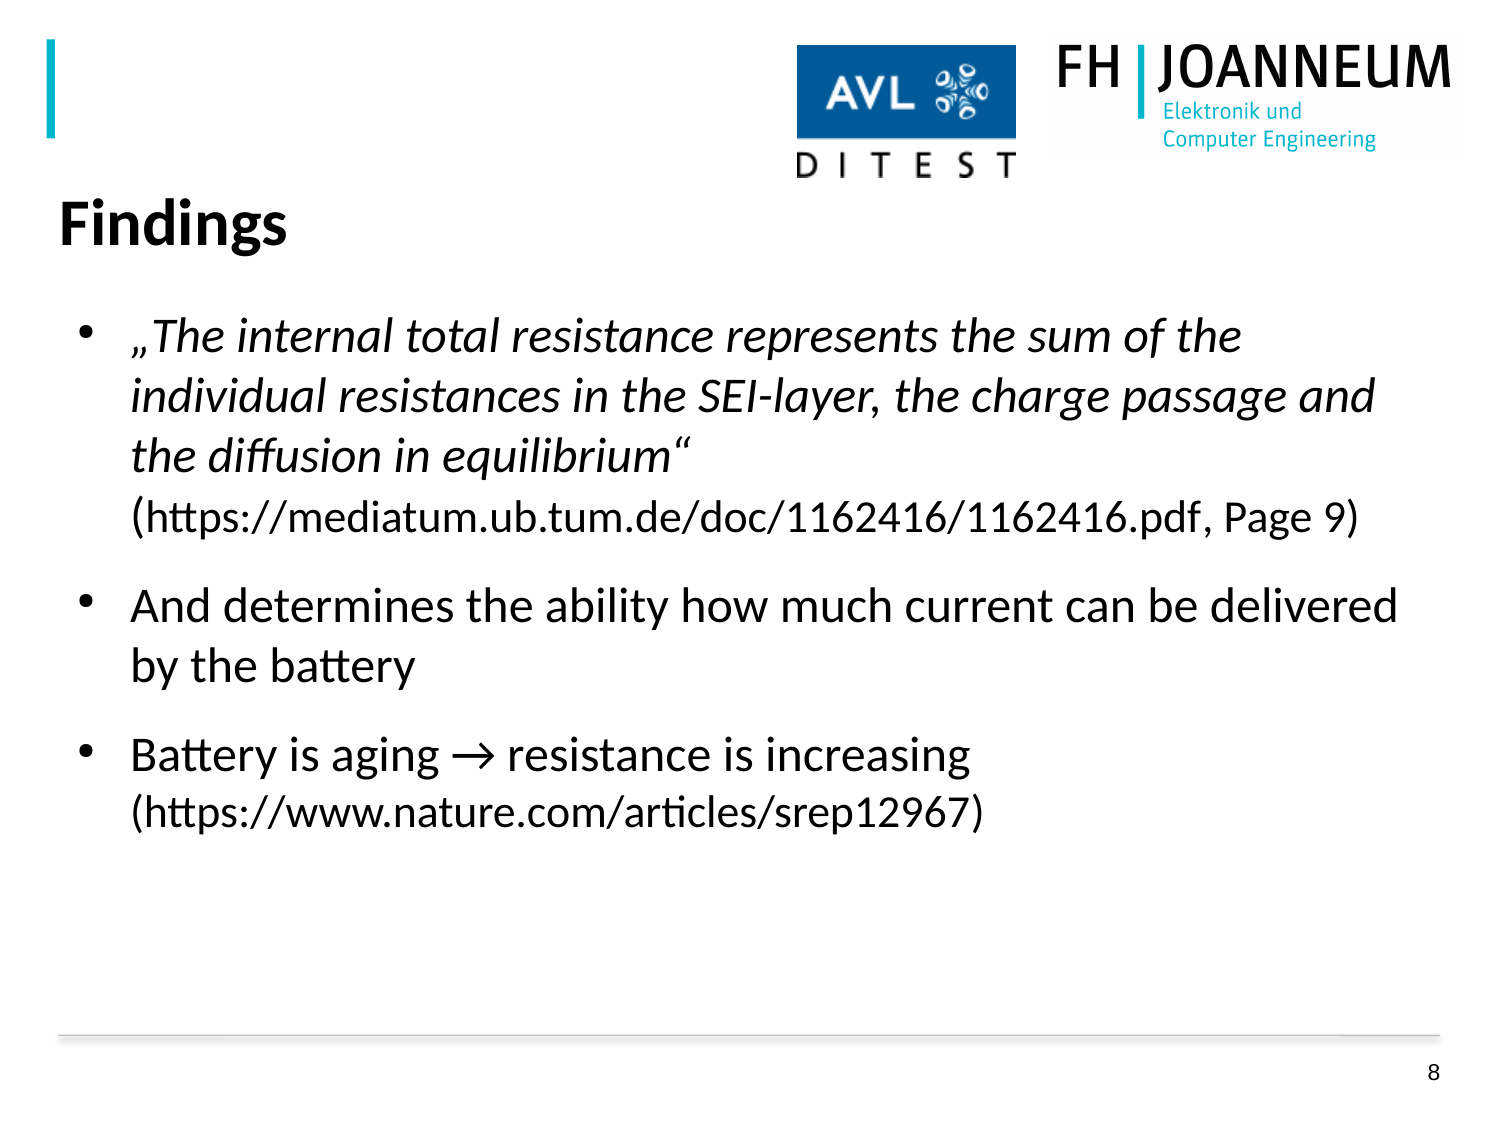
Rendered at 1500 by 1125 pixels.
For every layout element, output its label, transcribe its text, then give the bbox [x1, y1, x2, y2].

picture [797, 45, 1016, 178]
list „The internal total resistance represents the sum of the individual resistances in the SEI-layer, the charge passage and the diffusion in equilibrium“ (https://mediatum.ub.tum.de/doc/1162416/1162416.pdf, Page 9) And determines the ability how much current can be delivered by the battery Battery is aging → resistance is increasing (https://www.nature.com/articles/srep12967) [44, 295, 1456, 1000]
title Findings [44, 178, 1456, 266]
picture [52, 37, 57, 140]
picture [1053, 34, 1461, 162]
